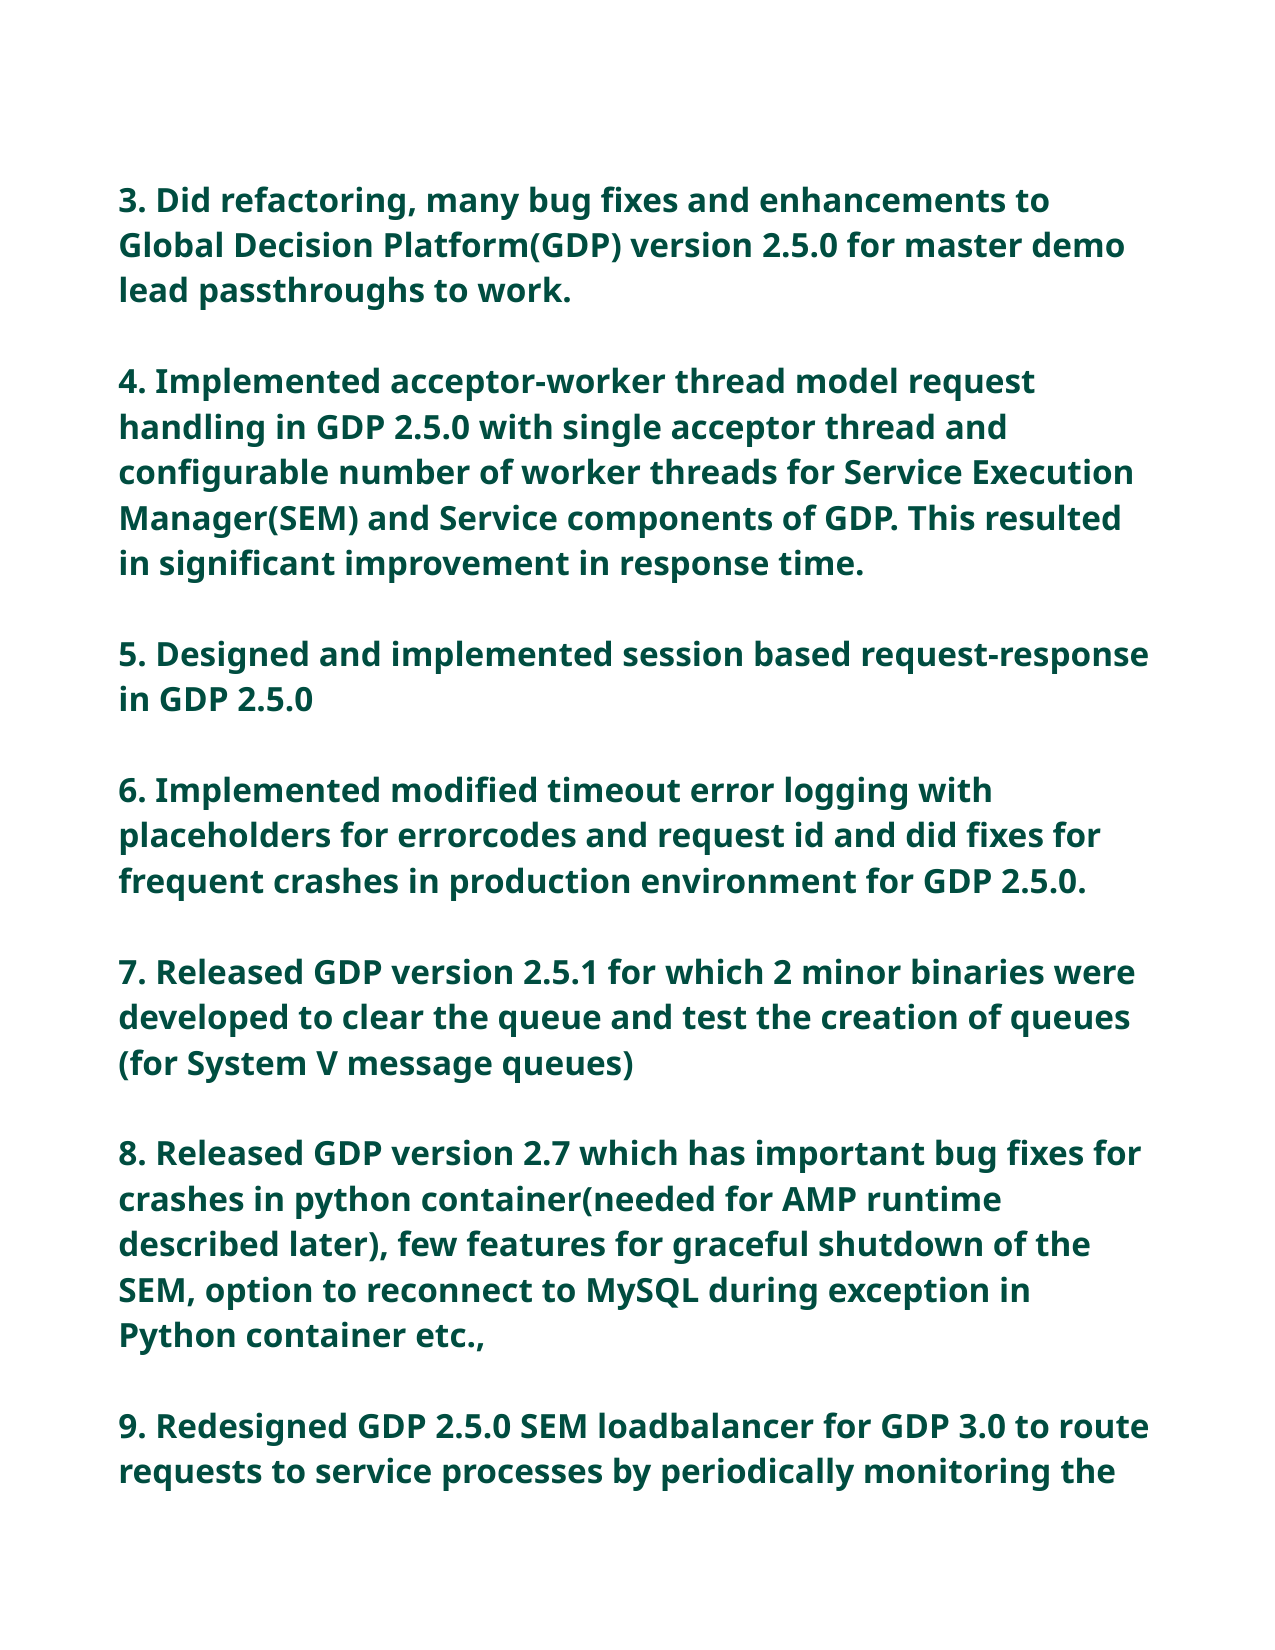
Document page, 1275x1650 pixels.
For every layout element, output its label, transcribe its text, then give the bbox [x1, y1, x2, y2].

text 6. Implemented modified timeout error logging with placeholders for errorcodes and request id and did fixes for frequent crashes in production environment for GDP 2.5.0. [118, 767, 1157, 903]
text 3. Did refactoring, many bug fixes and enhancements to Global Decision Platform(GDP) version 2.5.0 for master demo lead passthroughs to work. [118, 176, 1157, 313]
text 7. Released GDP version 2.5.1 for which 2 minor binaries were developed to clear the queue and test the creation of queues (for System V message queues) [118, 948, 1157, 1085]
text 8. Released GDP version 2.7 which has important bug fixes for crashes in python container(needed for AMP runtime described later), few features for graceful shutdown of the SEM, option to reconnect to MySQL during exception in Python container etc., [118, 1130, 1157, 1357]
text 9. Redesigned GDP 2.5.0 SEM loadbalancer for GDP 3.0 to route requests to service processes by periodically monitoring the [118, 1403, 1157, 1493]
text 5. Designed and implemented session based request-response in GDP 2.5.0 [118, 631, 1157, 721]
text 4. Implemented acceptor-worker thread model request handling in GDP 2.5.0 with single acceptor thread and configurable number of worker threads for Service Execution Manager(SEM) and Service components of GDP. This resulted in significant improvement in response time. [118, 358, 1157, 585]
